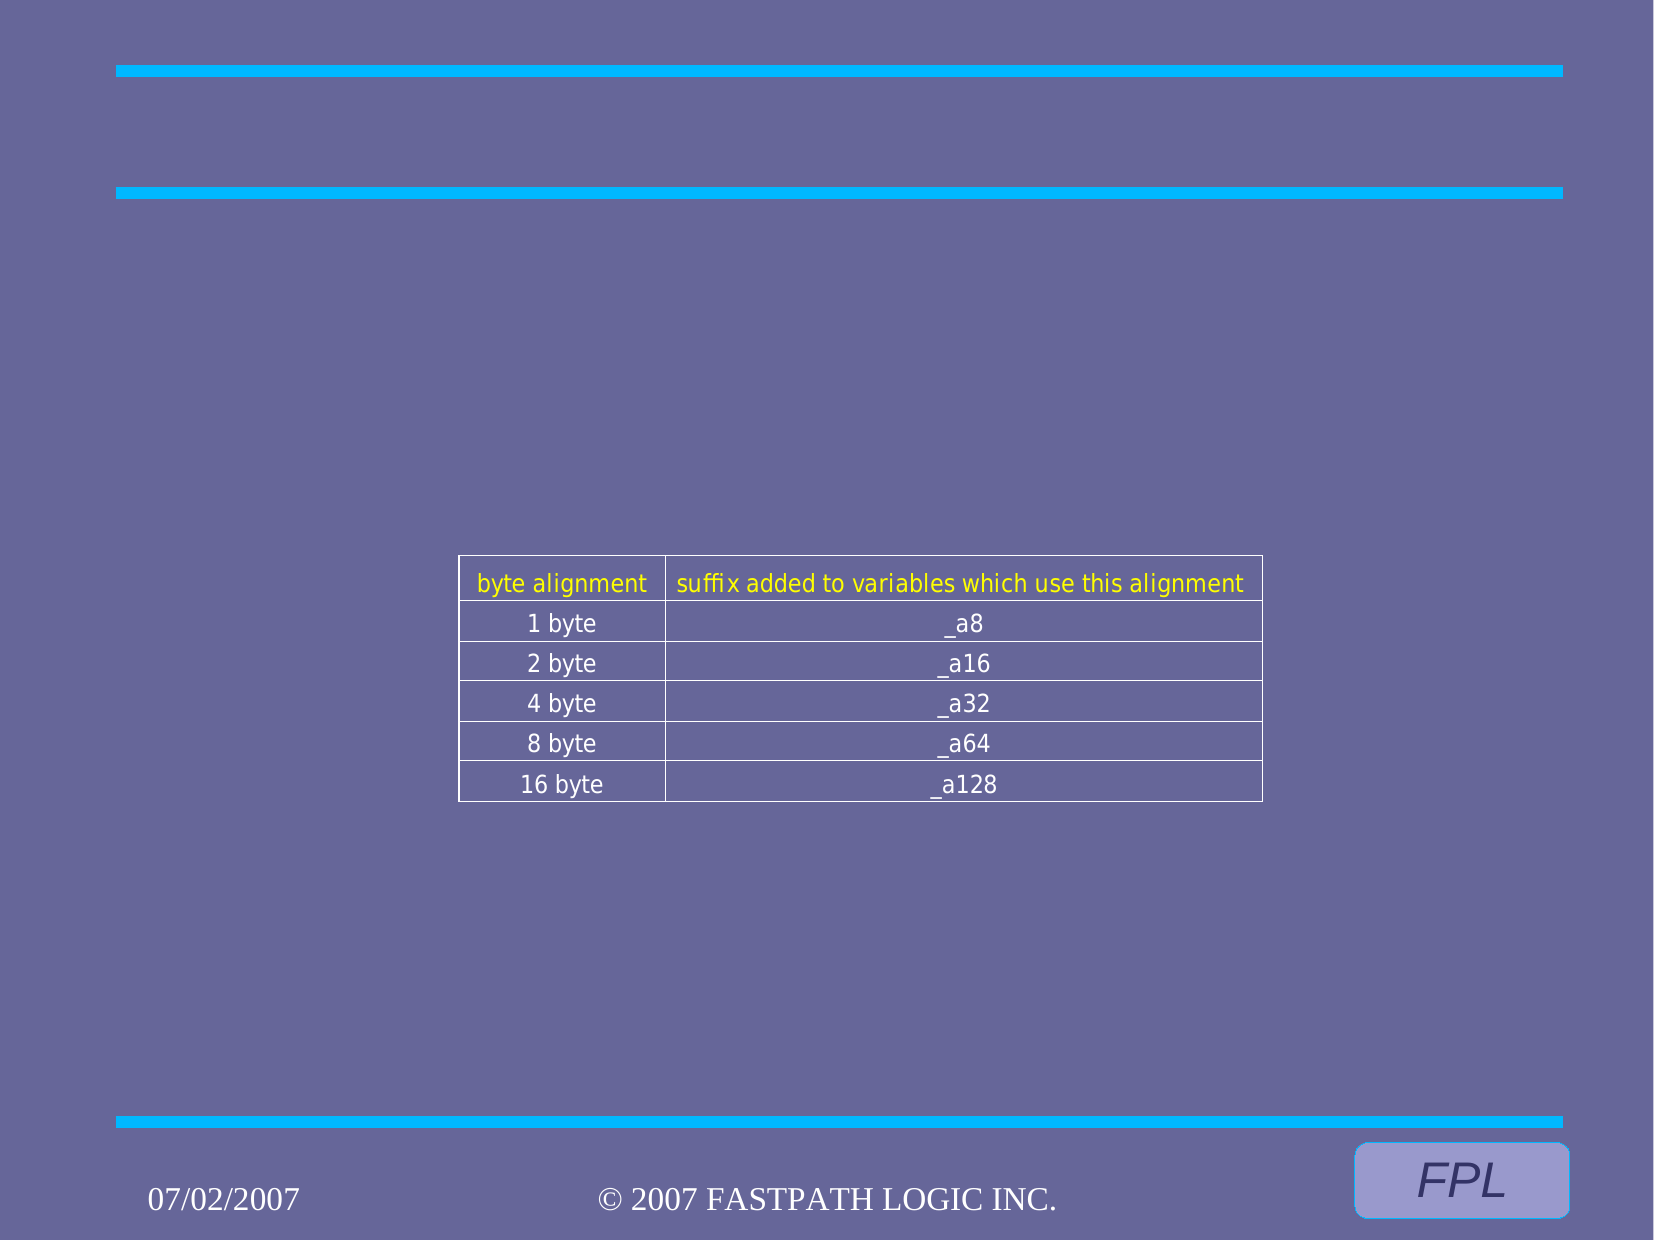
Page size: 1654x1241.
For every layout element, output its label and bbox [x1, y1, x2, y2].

chart [457, 553, 1384, 829]
